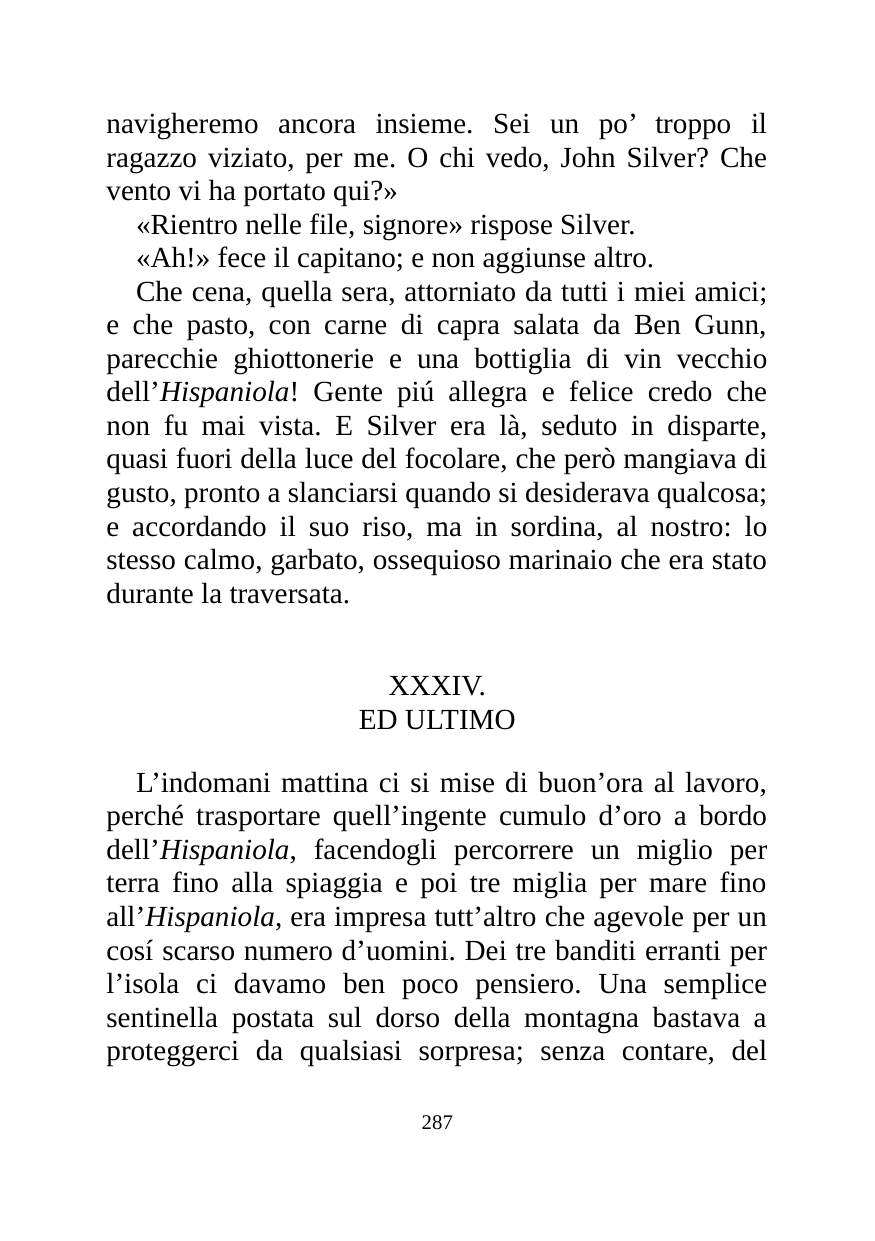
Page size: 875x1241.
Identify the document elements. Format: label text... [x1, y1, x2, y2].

text Che cena, quella sera, attorniato da tutti i miei amici; e che pasto, con carne di capra salata da Ben Gunn, parecchie ghiottonerie e una bottiglia di vin vecchio dell’Hispaniola! Gente piú allegra e felice credo che non fu mai vista. E Silver era là, seduto in disparte, quasi fuori della luce del focolare, che però mangiava di gusto, pronto a slanciarsi quando si desiderava qualcosa; e accordando il suo riso, ma in sordina, al nostro: lo stesso calmo, garbato, ossequioso marinaio che era stato durante la traversata. [106, 274, 768, 609]
text navigheremo ancora insieme. Sei un po’ troppo il ragazzo viziato, per me. O chi vedo, John Silver? Che vento vi ha portato qui?» [106, 106, 768, 207]
text «Rientro nelle file, signore» rispose Silver. [106, 207, 768, 240]
subtitle XXXIV. ED ULTIMO [106, 668, 768, 736]
text L’indomani mattina ci si mise di buon’ora al lavoro, perché trasportare quell’ingente cumulo d’oro a bordo dell’Hispaniola, facendogli percorrere un miglio per terra fino alla spiaggia e poi tre miglia per mare fino all’Hispaniola, era impresa tutt’altro che agevole per un cosí scarso numero d’uomini. Dei tre banditi erranti per l’isola ci davamo ben poco pensiero. Una semplice sentinella postata sul dorso della montagna bastava a proteggerci da qualsiasi sorpresa; senza contare, del [106, 765, 768, 1067]
text «Ah!» fece il capitano; e non aggiunse altro. [106, 240, 768, 274]
